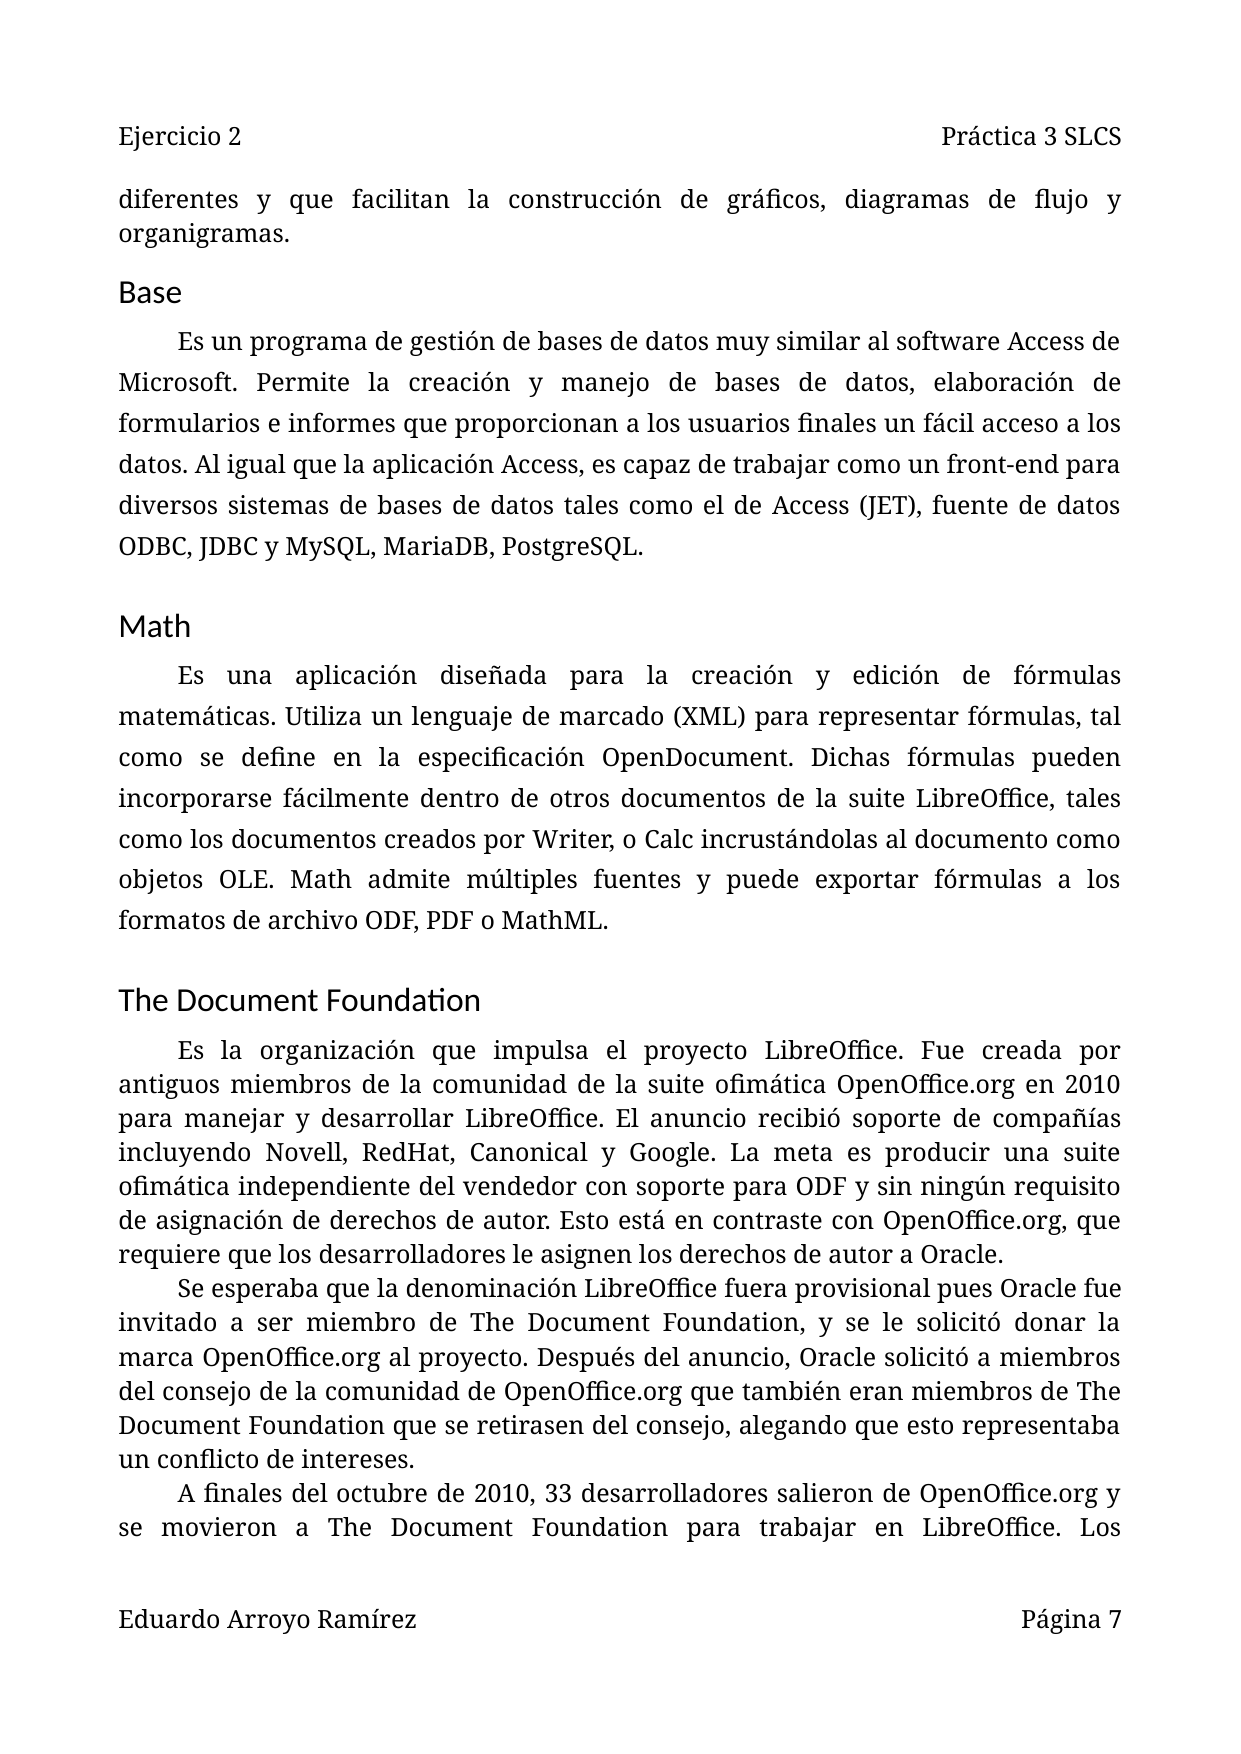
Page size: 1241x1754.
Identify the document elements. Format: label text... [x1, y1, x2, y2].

subtitle Base [118, 271, 1122, 312]
text Es la organización que impulsa el proyecto LibreOffice. Fue creada por antiguos miembros de la comunidad de la suite ofimática OpenOffice.org en 2010 para manejar y desarrollar LibreOffice. El anuncio recibió soporte de compañías incluyendo Novell, RedHat, Canonical y Google. La meta es producir una suite ofimática independiente del vendedor con soporte para ODF y sin ningún requisito de asignación de derechos de autor. Esto está en contraste con OpenOffice.org, que requiere que los desarrolladores le asignen los derechos de autor a Oracle. [118, 1033, 1122, 1271]
text Se esperaba que la denominación LibreOffice fuera provisional pues Oracle fue invitado a ser miembro de The Document Foundation, y se le solicitó donar la marca OpenOffice.org al proyecto. Después del anuncio, Oracle solicitó a miembros del consejo de la comunidad de OpenOffice.org que también eran miembros de The Document Foundation que se retirasen del consejo, alegando que esto representaba un conflicto de intereses. [118, 1271, 1122, 1475]
text diferentes y que facilitan la construcción de gráficos, diagramas de flujo y organigramas. [118, 182, 1122, 250]
subtitle The Document Foundation [118, 979, 1122, 1020]
text Es una aplicación diseñada para la creación y edición de fórmulas matemáticas. Utiliza un lenguaje de marcado (XML) para representar fórmulas, tal como se define en la especificación OpenDocument. Dichas fórmulas pueden incorporarse fácilmente dentro de otros documentos de la suite LibreOffice, tales como los documentos creados por Writer, o Calc incrustándolas al documento como objetos OLE. Math admite múltiples fuentes y puede exportar fórmulas a los formatos de archivo ODF, PDF o MathML. [118, 658, 1122, 937]
subtitle Math [118, 604, 1122, 645]
text Es un programa de gestión de bases de datos muy similar al software Access de Microsoft. Permite la creación y manejo de bases de datos, elaboración de formularios e informes que proporcionan a los usuarios finales un fácil acceso a los datos. Al igual que la aplicación Access, es capaz de trabajar como un front-end para diversos sistemas de bases de datos tales como el de Access (JET), fuente de datos ODBC, JDBC y MySQL, MariaDB, PostgreSQL. [118, 324, 1122, 562]
text A finales del octubre de 2010, 33 desarrolladores salieron de OpenOffice.org y se movieron a The Document Foundation para trabajar en LibreOffice. Los [118, 1475, 1122, 1543]
